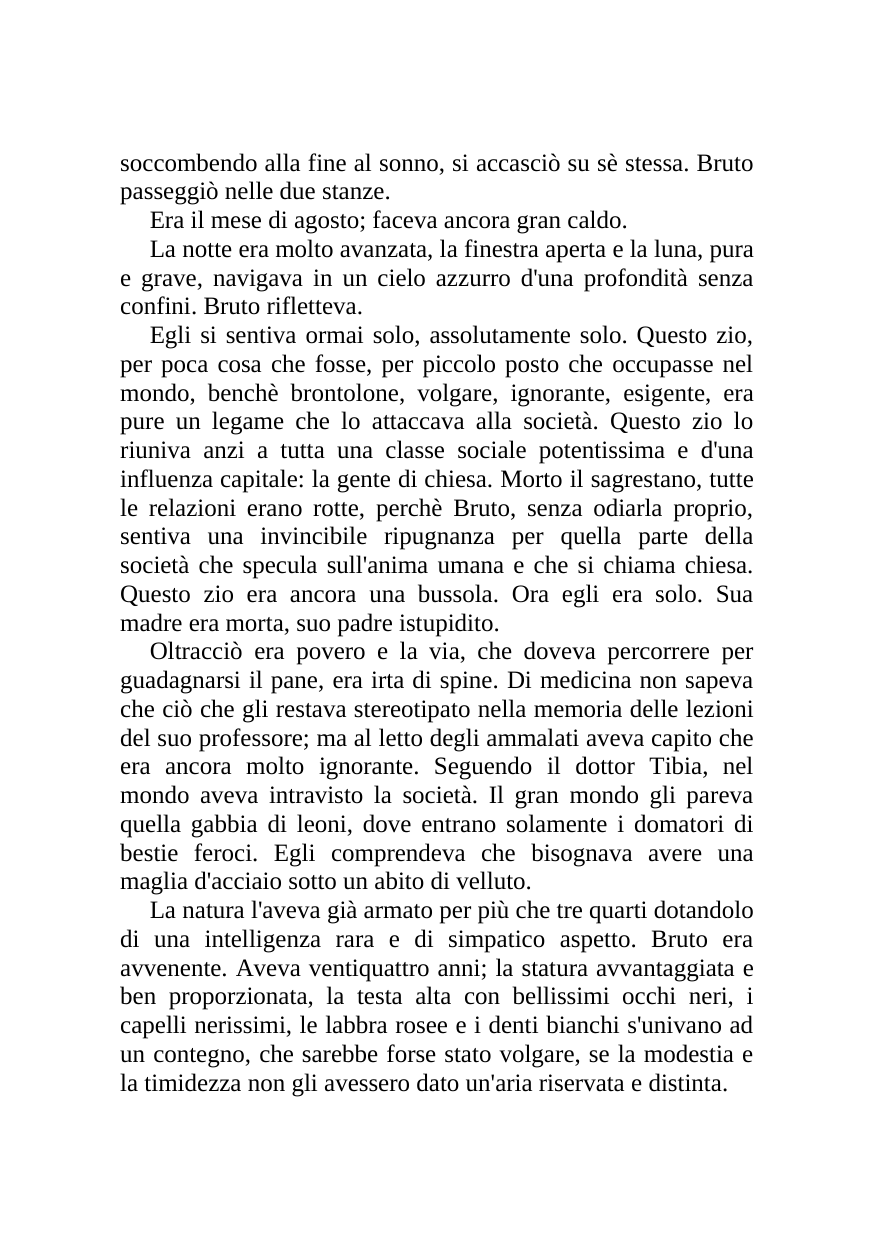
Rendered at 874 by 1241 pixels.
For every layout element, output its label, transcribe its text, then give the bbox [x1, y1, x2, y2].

text La natura l'aveva già armato per più che tre quarti dotandolo di una intelligenza rara e di simpatico aspetto. Bruto era avvenente. Aveva ventiquattro anni; la statura avvantaggiata e ben proporzionata, la testa alta con bellissimi occhi neri, i capelli nerissimi, le labbra rosee e i denti bianchi s'univano ad un contegno, che sarebbe forse stato volgare, se la modestia e la timidezza non gli avessero dato un'aria riservata e distinta. [120, 895, 754, 1096]
text Era il mese di agosto; faceva ancora gran caldo. [120, 205, 754, 234]
text Oltracciò era povero e la via, che doveva percorrere per guadagnarsi il pane, era irta di spine. Di medicina non sapeva che ciò che gli restava stereotipato nella memoria delle lezioni del suo professore; ma al letto degli ammalati aveva capito che era ancora molto ignorante. Seguendo il dottor Tibia, nel mondo aveva intravisto la società. Il gran mondo gli pareva quella gabbia di leoni, dove entrano solamente i domatori di bestie feroci. Egli comprendeva che bisognava avere una maglia d'acciaio sotto un abito di velluto. [120, 636, 754, 895]
text La notte era molto avanzata, la finestra aperta e la luna, pura e grave, navigava in un cielo azzurro d'una profondità senza confini. Bruto rifletteva. [120, 234, 754, 320]
text soccombendo alla fine al sonno, si accasciò su sè stessa. Bruto passeggiò nelle due stanze. [120, 148, 754, 205]
text Egli si sentiva ormai solo, assolutamente solo. Questo zio, per poca cosa che fosse, per piccolo posto che occupasse nel mondo, benchè brontolone, volgare, ignorante, esigente, era pure un legame che lo attaccava alla società. Questo zio lo riuniva anzi a tutta una classe sociale potentissima e d'una influenza capitale: la gente di chiesa. Morto il sagrestano, tutte le relazioni erano rotte, perchè Bruto, senza odiarla proprio, sentiva una invincibile ripugnanza per quella parte della società che specula sull'anima umana e che si chiama chiesa. Questo zio era ancora una bussola. Ora egli era solo. Sua madre era morta, suo padre istupidito. [120, 320, 754, 636]
